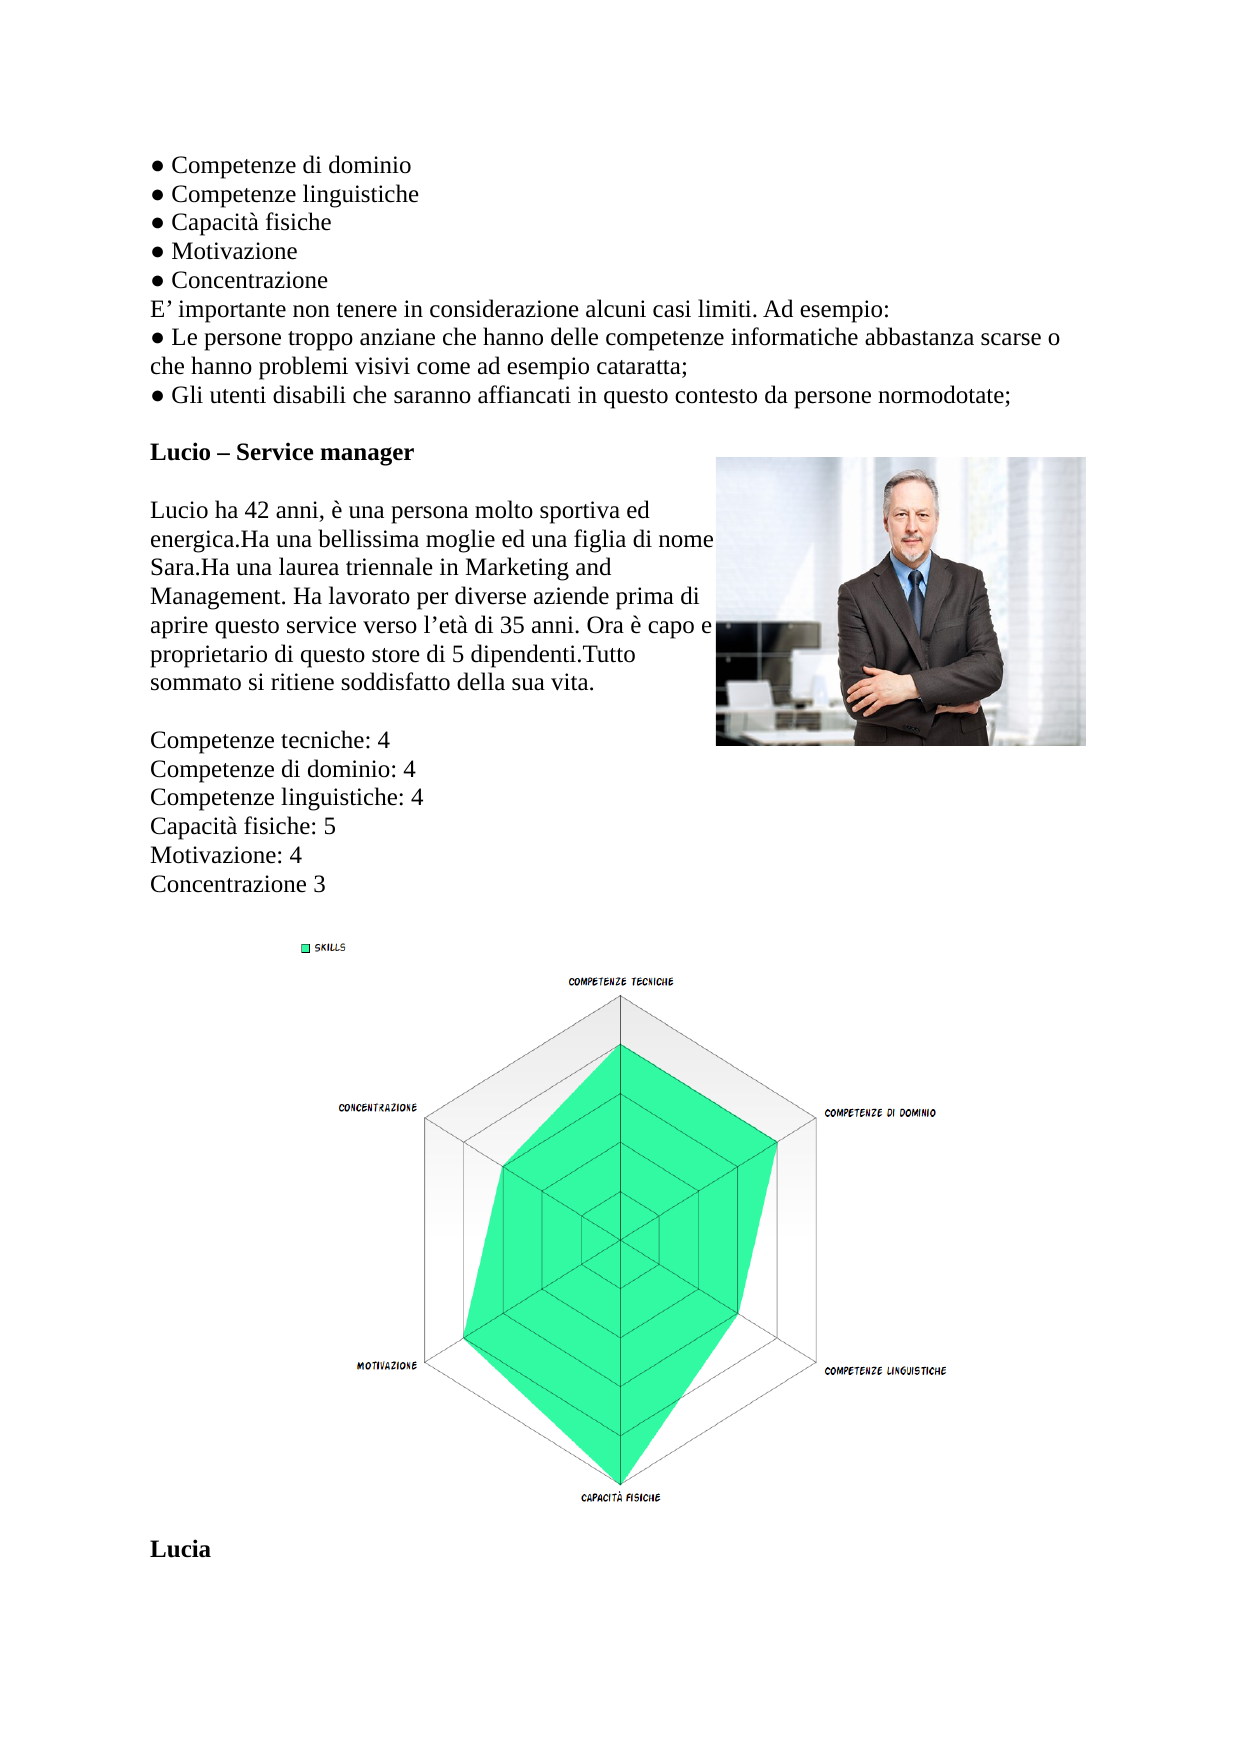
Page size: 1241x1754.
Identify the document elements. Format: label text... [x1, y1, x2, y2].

text Capacità fisiche: 5 [150, 811, 1090, 840]
picture [715, 457, 1086, 746]
text Competenze tecniche: 4 [150, 725, 1090, 754]
text ● Motivazione [150, 236, 1090, 265]
text Competenze di dominio: 4 [150, 754, 1090, 782]
picture [237, 897, 1004, 1508]
text ● Competenze di dominio [150, 150, 1090, 179]
text ● Capacità fisiche [150, 207, 1090, 236]
text ● Gli utenti disabili che saranno affiancati in questo contesto da persone normodotate; [150, 380, 1090, 409]
text Lucio – Service manager [150, 437, 1090, 466]
text Concentrazione 3 [150, 869, 1090, 897]
text Competenze linguistiche: 4 [150, 782, 1090, 811]
text ● Competenze linguistiche [150, 179, 1090, 207]
text Motivazione: 4 [150, 840, 1090, 869]
text Lucia [150, 1534, 1090, 1562]
text E’ importante non tenere in considerazione alcuni casi limiti. Ad esempio: [150, 294, 1090, 322]
text Lucio ha 42 anni, è una persona molto sportiva ed energica.Ha una bellissima moglie ed una figlia di nome Sara.Ha una laurea triennale in Marketing and Management. Ha lavorato per diverse aziende prima di aprire questo service verso l’età di 35 anni. Ora è capo e proprietario di questo store di 5 dipendenti.Tutto sommato si ritiene soddisfatto della sua vita. [150, 495, 715, 696]
text ● Le persone troppo anziane che hanno delle competenze informatiche abbastanza scarse o che hanno problemi visivi come ad esempio cataratta; [150, 322, 1090, 380]
text ● Concentrazione [150, 265, 1090, 294]
